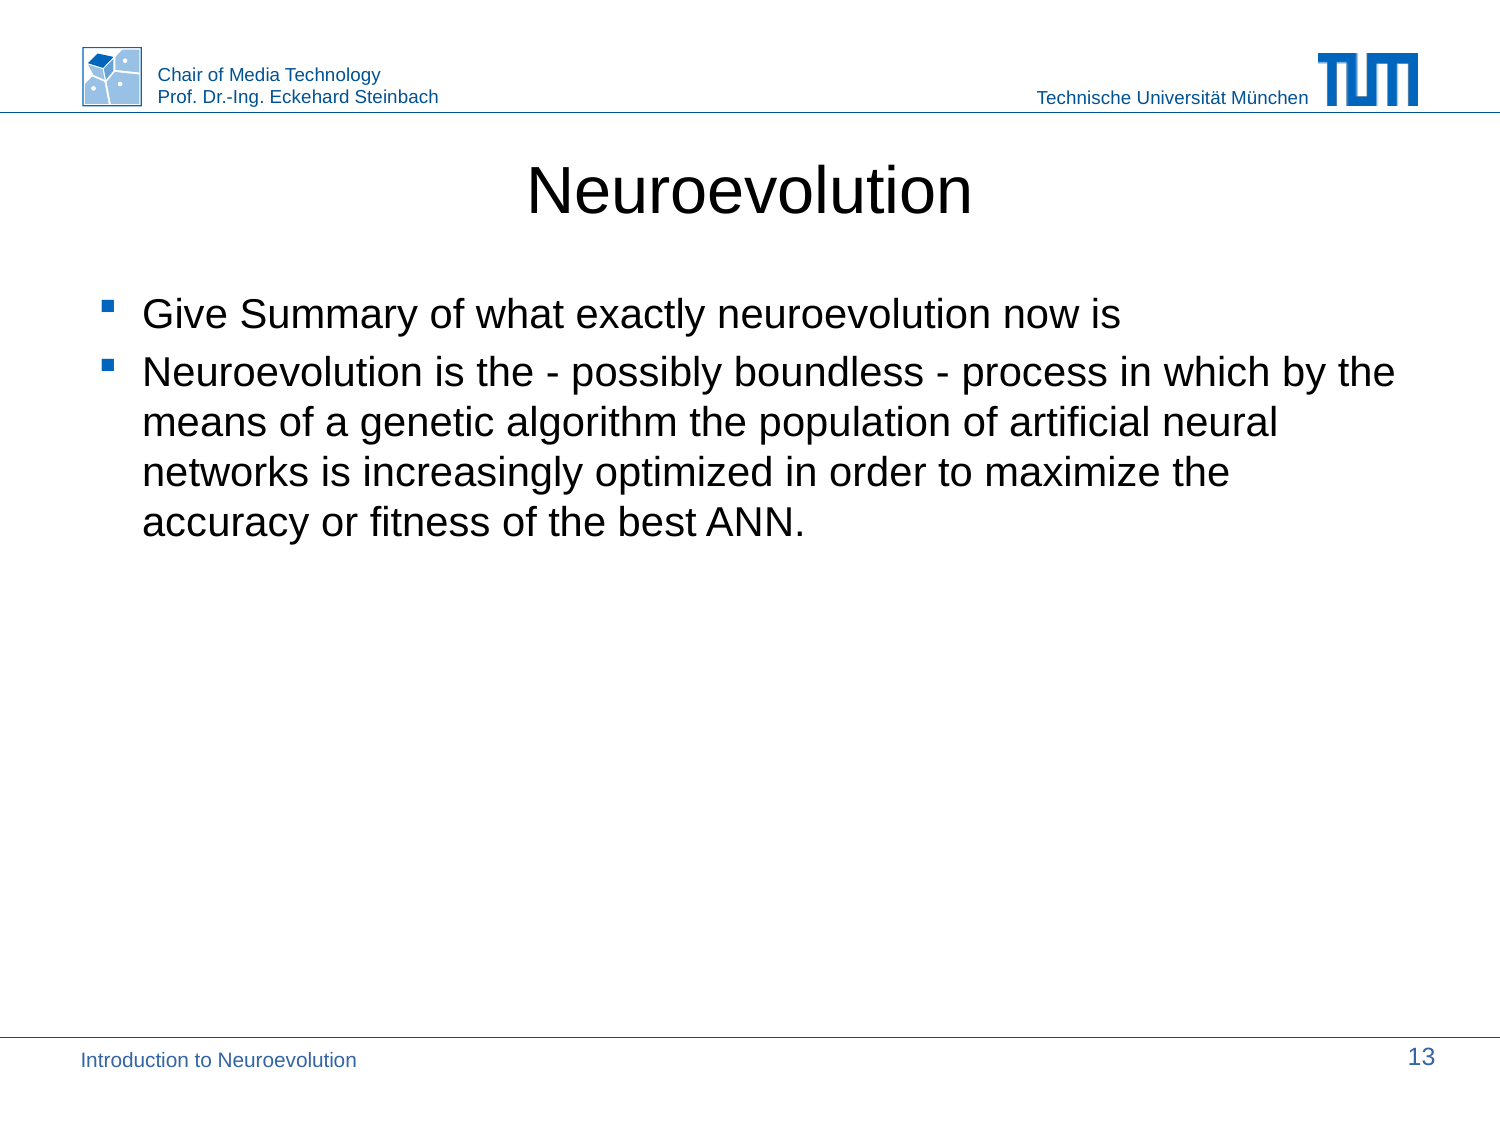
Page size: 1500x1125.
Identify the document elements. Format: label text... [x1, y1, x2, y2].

title Neuroevolution [83, 139, 1417, 239]
text_box [1392, 1035, 1471, 1090]
picture [1318, 53, 1418, 106]
text_box Introduction to Neuroevolution [65, 1041, 406, 1081]
list Give Summary of what exactly neuroevolution now is Neuroevolution is the - possibly boundless - process in which by the means of a genetic algorithm the population of artificial neural networks is increasingly optimized in order to maximize the accuracy or fitness of the best ANN. [83, 279, 1417, 1013]
